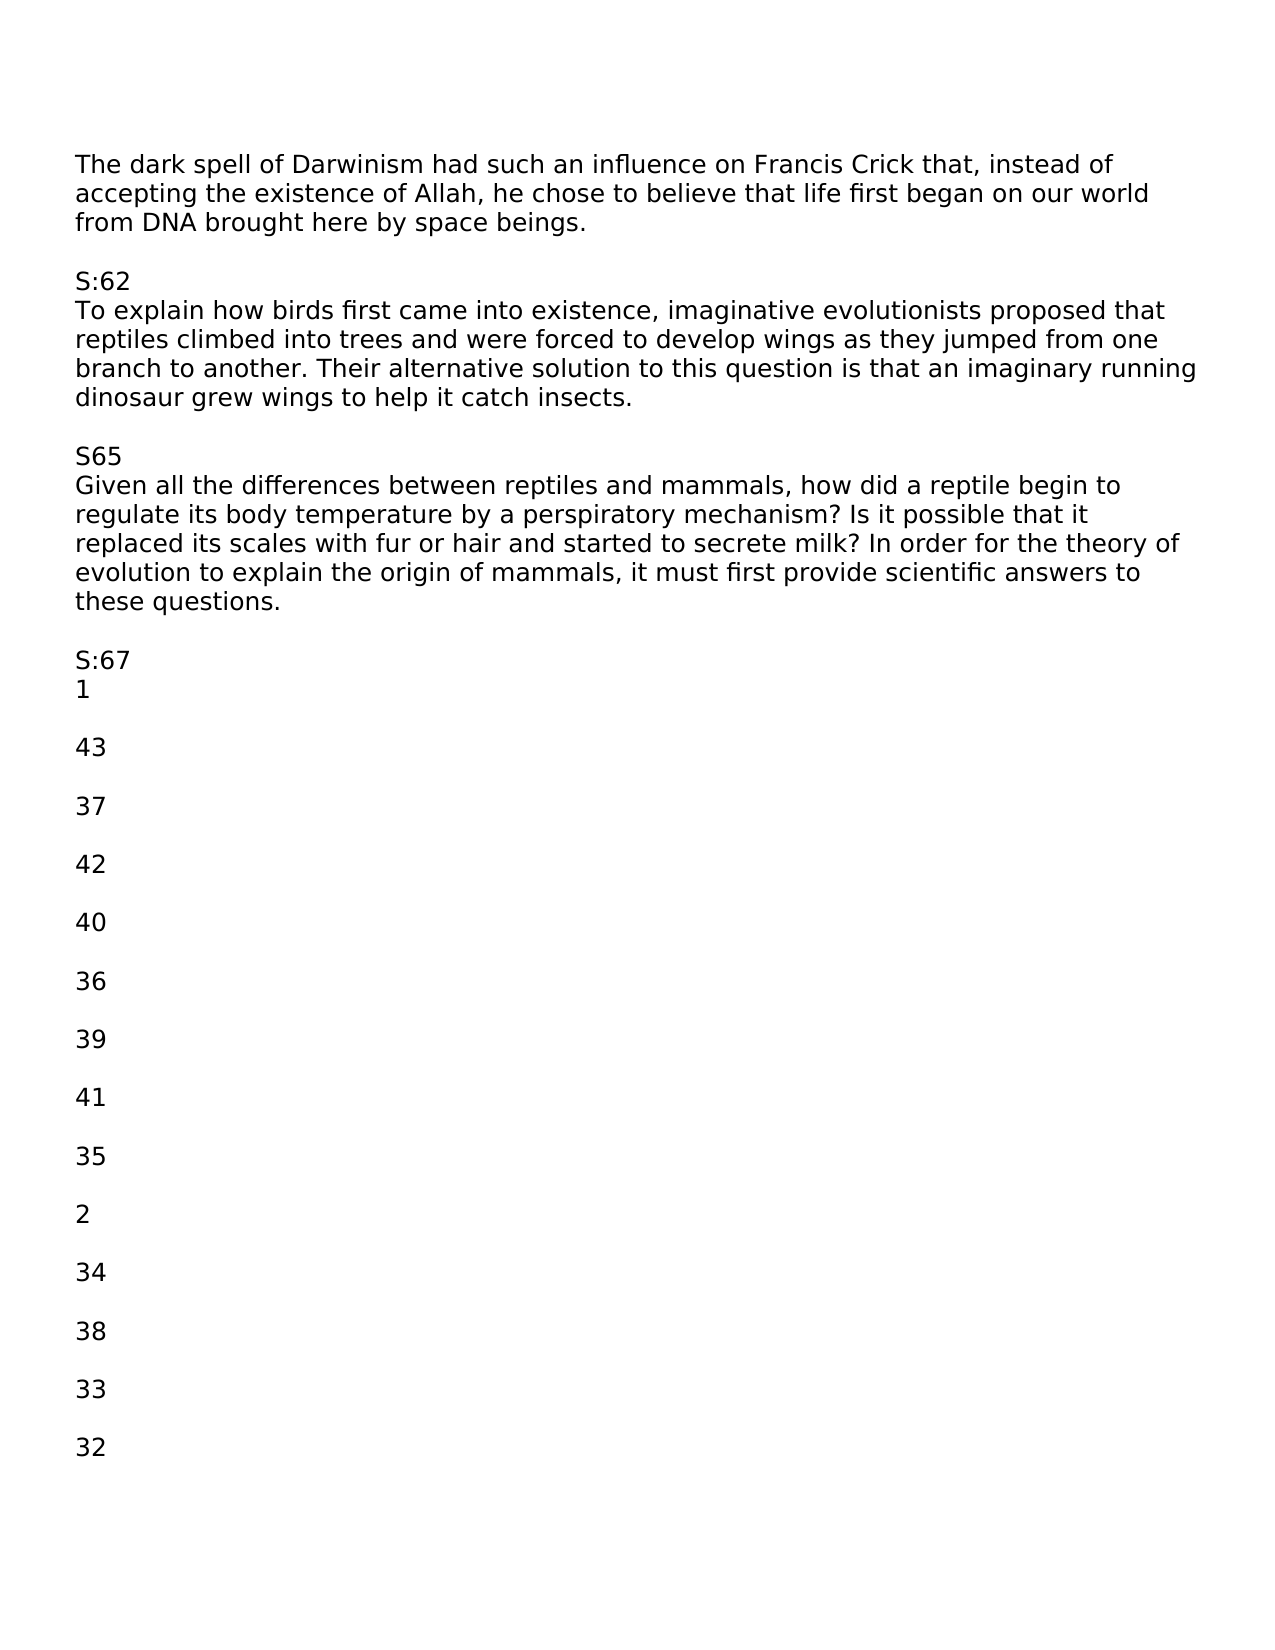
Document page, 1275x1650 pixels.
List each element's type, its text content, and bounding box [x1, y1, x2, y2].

text The dark spell of Darwinism had such an influence on Francis Crick that, instead of accepting the existence of Allah, he chose to believe that life first began on our world from DNA brought here by space beings. [75, 150, 1200, 237]
text S:67 [75, 646, 1200, 675]
text 41 [75, 1083, 1200, 1112]
text To explain how birds first came into existence, imaginative evolutionists proposed that reptiles climbed into trees and were forced to develop wings as they jumped from one branch to another. Their alternative solution to this question is that an imaginary running dinosaur grew wings to help it catch insects. [75, 296, 1200, 412]
text Given all the differences between reptiles and mammals, how did a reptile begin to regulate its body temperature by a perspiratory mechanism? Is it possible that it replaced its scales with fur or hair and started to secrete milk? In order for the theory of evolution to explain the origin of mammals, it must first provide scientific answers to these questions. [75, 471, 1200, 617]
text 42 [75, 850, 1200, 879]
text S65 [75, 442, 1200, 471]
text 37 [75, 792, 1200, 821]
text 40 [75, 908, 1200, 937]
text 39 [75, 1025, 1200, 1054]
text 1 [75, 675, 1200, 704]
text 32 [75, 1433, 1200, 1462]
text 2 [75, 1200, 1200, 1229]
text 36 [75, 967, 1200, 996]
text 43 [75, 733, 1200, 762]
text 35 [75, 1142, 1200, 1171]
text S:62 [75, 267, 1200, 296]
text 33 [75, 1375, 1200, 1404]
text 38 [75, 1317, 1200, 1346]
text 34 [75, 1258, 1200, 1287]
